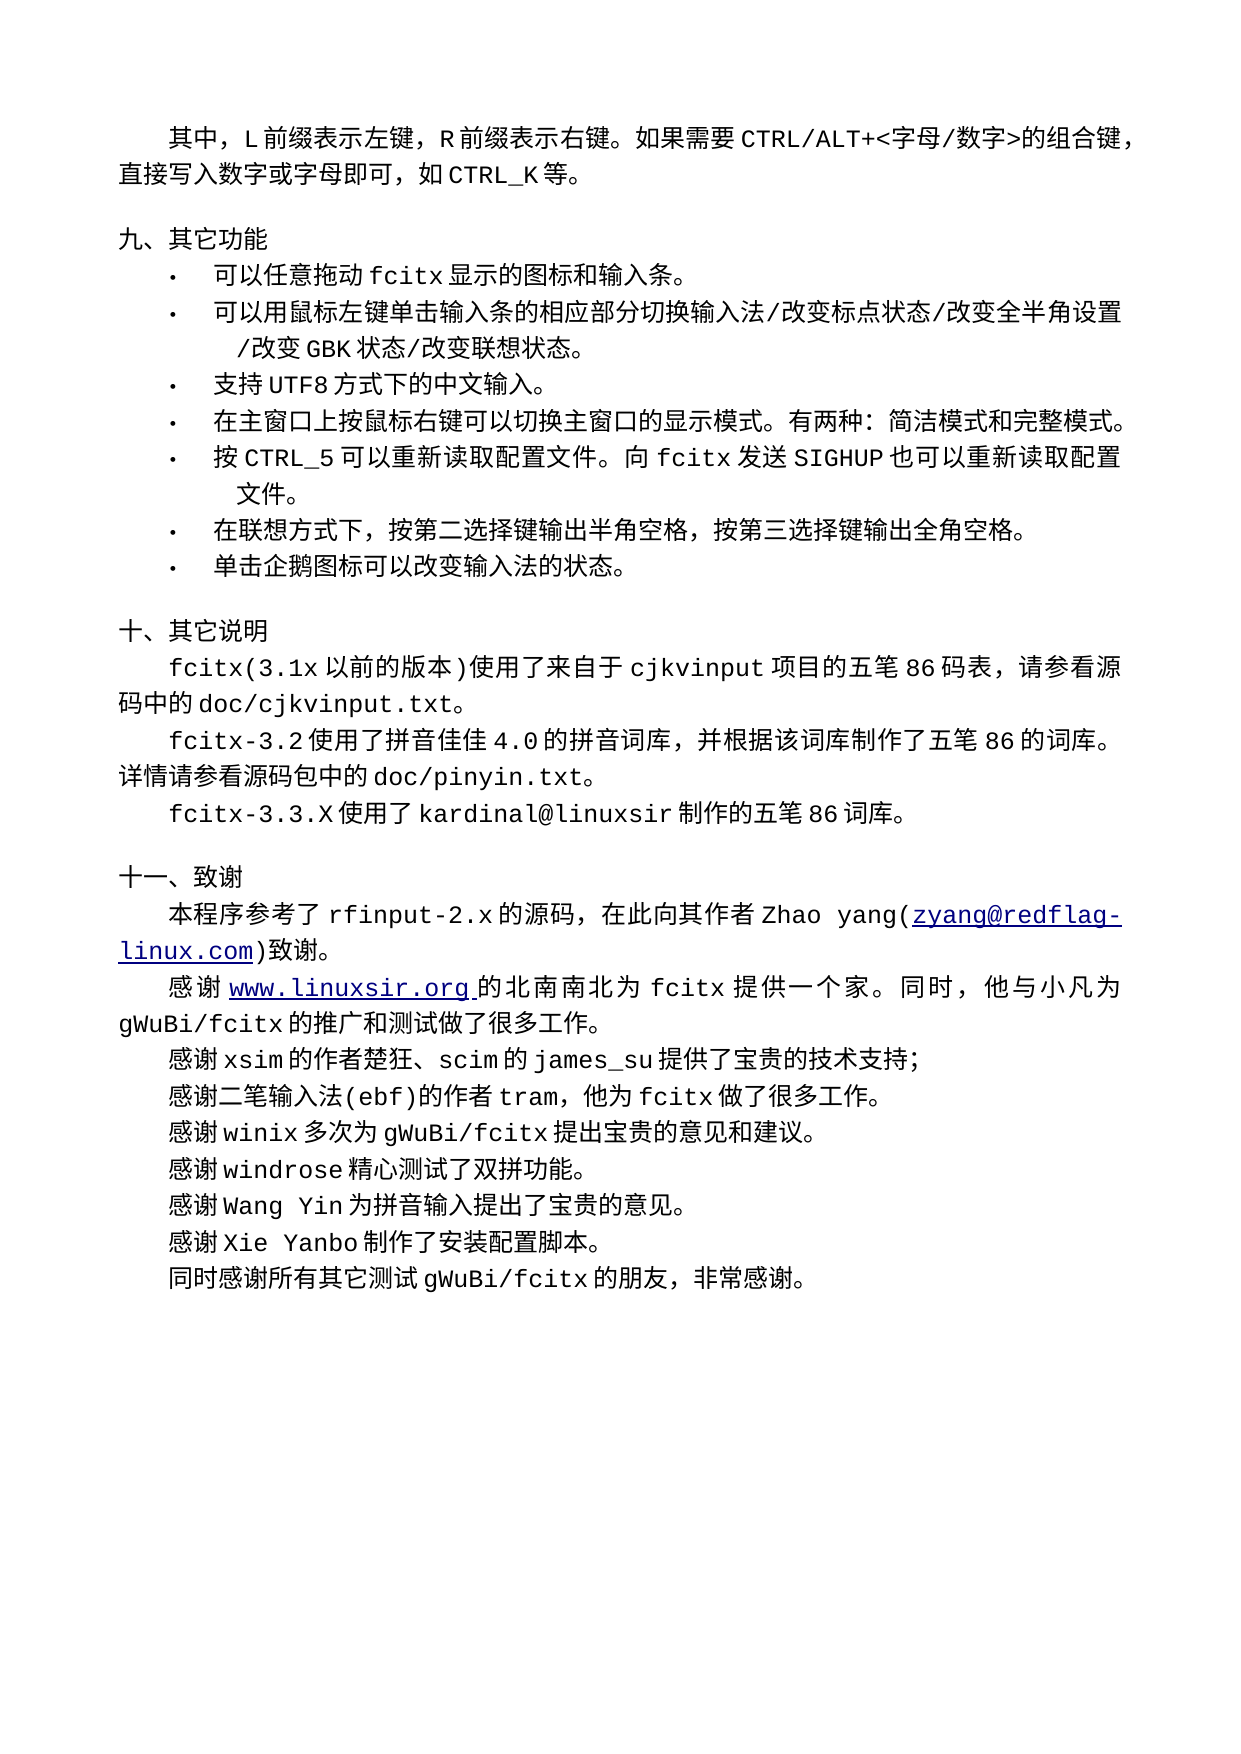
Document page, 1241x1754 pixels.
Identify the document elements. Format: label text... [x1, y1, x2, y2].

text fcitx-3.3.X使用了kardinal@linuxsir制作的五笔86词库。 [118, 793, 1122, 829]
list 单击企鹅图标可以改变输入法的状态。 [169, 547, 1122, 583]
text 感谢xsim的作者楚狂、scim的james_su提供了宝贵的技术支持； [118, 1040, 1122, 1076]
text 感谢winix多次为gWuBi/fcitx提出宝贵的意见和建议。 [118, 1113, 1122, 1149]
list 支持UTF8方式下的中文输入。 [169, 365, 1122, 401]
text 感谢www.linuxsir.org的北南南北为fcitx提供一个家。同时，他与小凡为gWuBi/fcitx的推广和测试做了很多工作。 [118, 967, 1122, 1040]
text 十、其它说明 [118, 611, 1122, 647]
text fcitx(3.1x以前的版本)使用了来自于cjkvinput项目的五笔86码表，请参看源码中的doc/cjkvinput.txt。 [118, 647, 1122, 720]
list 按CTRL_5可以重新读取配置文件。向fcitx发送SIGHUP也可以重新读取配置文件。 [169, 438, 1122, 510]
text fcitx-3.2使用了拼音佳佳4.0的拼音词库，并根据该词库制作了五笔86的词库。详情请参看源码包中的doc/pinyin.txt。 [118, 720, 1122, 793]
text 本程序参考了rfinput-2.x的源码，在此向其作者Zhao yang(zyang@redflag-linux.com)致谢。 [118, 894, 1122, 967]
text 其中，L前缀表示左键，R前缀表示右键。如果需要CTRL/ALT+<字母/数字>的组合键，直接写入数字或字母即可，如CTRL_K等。 [118, 118, 1122, 191]
text 九、其它功能 [118, 219, 1122, 256]
list 可以用鼠标左键单击输入条的相应部分切换输入法/改变标点状态/改变全半角设置/改变GBK状态/改变联想状态。 [169, 292, 1122, 365]
list 在联想方式下，按第二选择键输出半角空格，按第三选择键输出全角空格。 [169, 510, 1122, 547]
list 可以任意拖动fcitx显示的图标和输入条。 [169, 256, 1122, 292]
text 感谢Wang Yin为拼音输入提出了宝贵的意见。 [118, 1186, 1122, 1222]
text 感谢windrose精心测试了双拼功能。 [118, 1149, 1122, 1186]
text 感谢Xie Yanbo制作了安装配置脚本。 [118, 1222, 1122, 1259]
list 在主窗口上按鼠标右键可以切换主窗口的显示模式。有两种：简洁模式和完整模式。 [169, 401, 1122, 438]
text 感谢二笔输入法(ebf)的作者tram，他为fcitx做了很多工作。 [118, 1076, 1122, 1113]
text 同时感谢所有其它测试gWuBi/fcitx的朋友，非常感谢。 [118, 1259, 1122, 1295]
text 十一、致谢 [118, 858, 1122, 894]
